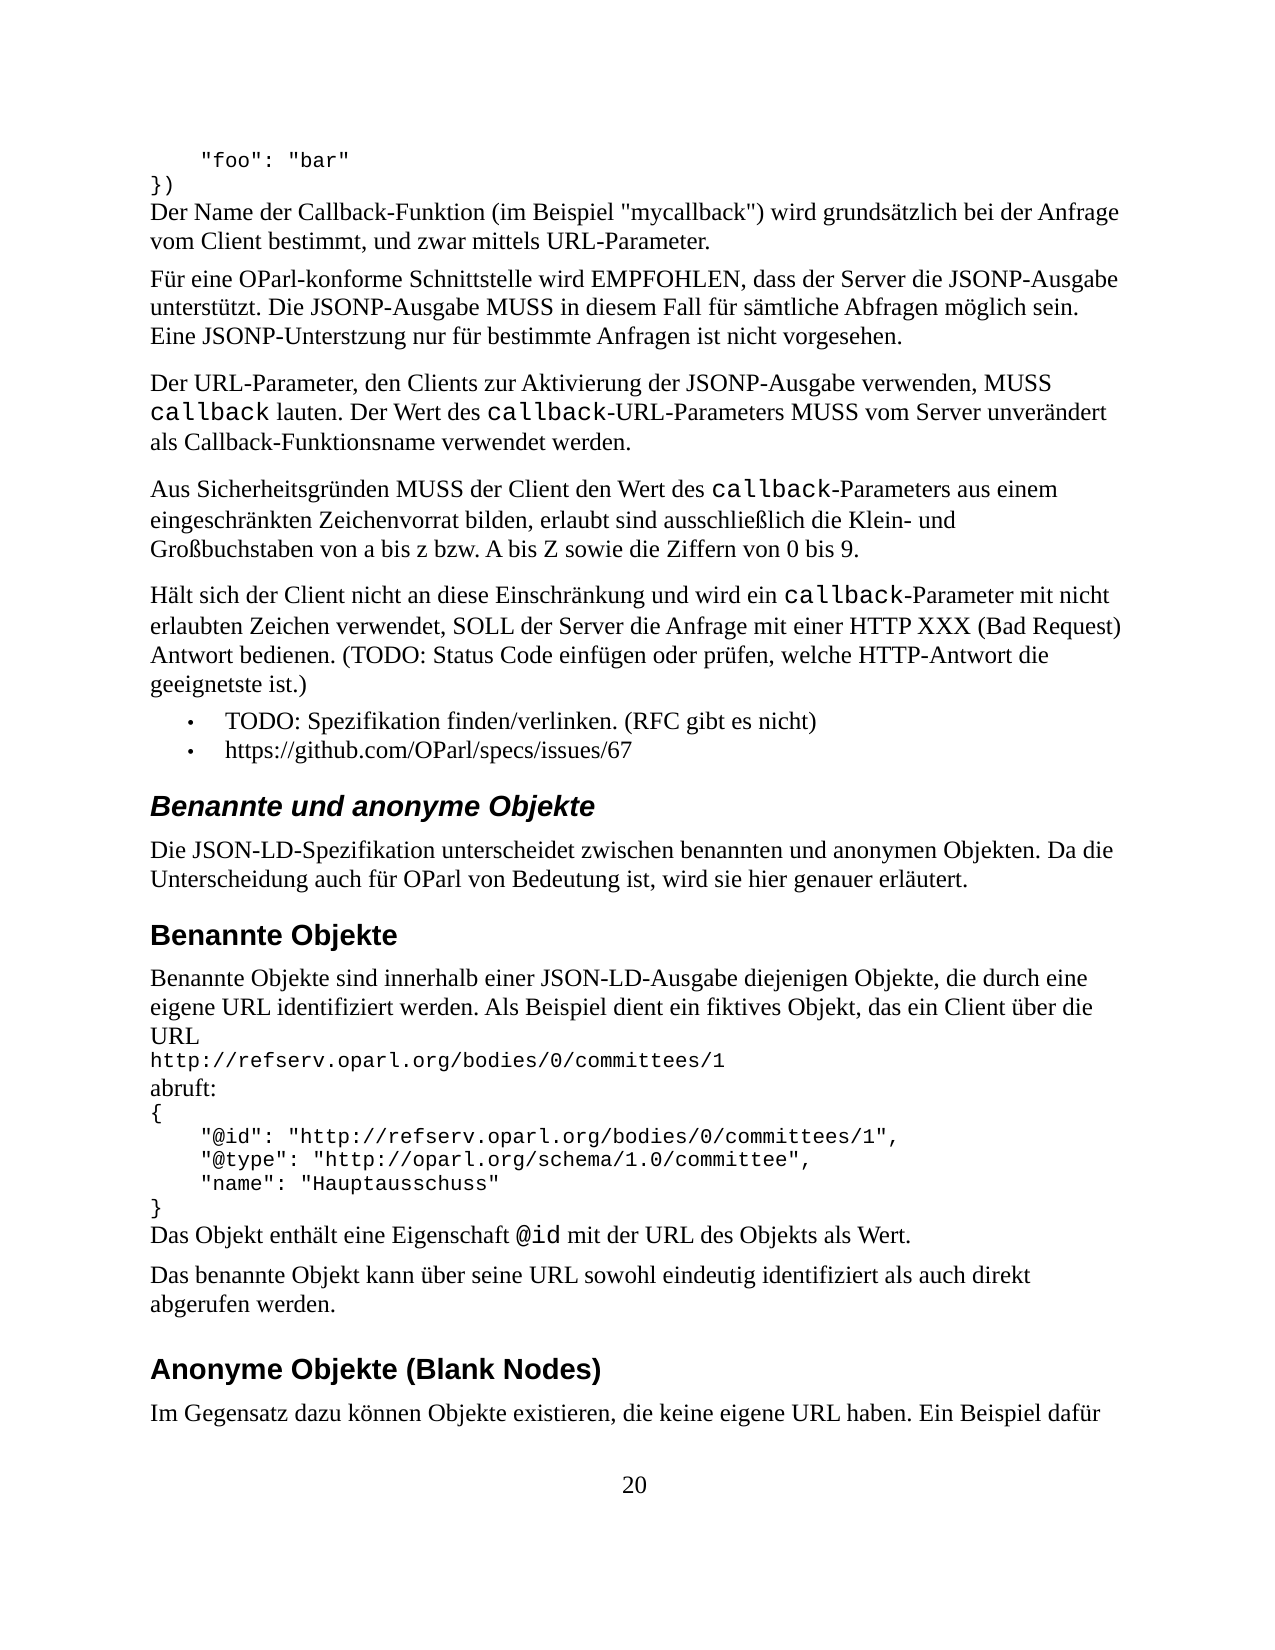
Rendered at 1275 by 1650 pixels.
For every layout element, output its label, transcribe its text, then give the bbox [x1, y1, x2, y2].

text Aus Sicherheitsgründen MUSS der Client den Wert des callback-Parameters aus einem eingeschränkten Zeichenvorrat bilden, erlaubt sind ausschließlich die Klein- und Großbuchstaben von a bis z bzw. A bis Z sowie die Ziffern von 0 bis 9. [150, 474, 1125, 562]
list https://github.com/OParl/specs/issues/67 [187, 735, 1125, 764]
text Für eine OParl-konforme Schnittstelle wird EMPFOHLEN, dass der Server die JSONP-Ausgabe unterstützt. Die JSONP-Ausgabe MUSS in diesem Fall für sämtliche Abfragen möglich sein. Eine JSONP-Unterstzung nur für bestimmte Anfragen ist nicht vorgesehen. [150, 264, 1125, 350]
text { [150, 1102, 1125, 1126]
text "@id": "http://refserv.oparl.org/bodies/0/committees/1", [150, 1126, 1125, 1149]
text "@type": "http://oparl.org/schema/1.0/committee", [150, 1149, 1125, 1173]
text Das benannte Objekt kann über seine URL sowohl eindeutig identifiziert als auch direkt abgerufen werden. [150, 1260, 1125, 1318]
text Hält sich der Client nicht an diese Einschränkung und wird ein callback-Parameter mit nicht erlaubten Zeichen verwendet, SOLL der Server die Anfrage mit einer HTTP XXX (Bad Request) Antwort bedienen. (TODO: Status Code einfügen oder prüfen, welche HTTP-Antwort die geeignetste ist.) [150, 580, 1125, 697]
text Die JSON-LD-Spezifikation unterscheidet zwischen benannten und anonymen Objekten. Da die Unterscheidung auch für OParl von Bedeutung ist, wird sie hier genauer erläutert. [150, 835, 1125, 892]
subtitle Benannte Objekte [150, 917, 1125, 951]
text Das Objekt enthält eine Eigenschaft @id mit der URL des Objekts als Wert. [150, 1220, 1125, 1251]
subtitle Benannte und anonyme Objekte [150, 789, 1125, 822]
text Im Gegensatz dazu können Objekte existieren, die keine eigene URL haben. Ein Beispiel dafür [150, 1398, 1125, 1426]
list TODO: Spezifikation finden/verlinken. (RFC gibt es nicht) [187, 706, 1125, 735]
text "name": "Hauptausschuss" [150, 1173, 1125, 1197]
text Benannte Objekte sind innerhalb einer JSON-LD-Ausgabe diejenigen Objekte, die durch eine eigene URL identifiziert werden. Als Beispiel dient ein fiktives Objekt, das ein Client über die URL [150, 963, 1125, 1050]
text "foo": "bar" [150, 150, 1125, 174]
text Der Name der Callback-Funktion (im Beispiel "mycallback") wird grundsätzlich bei der Anfrage vom Client bestimmt, und zwar mittels URL-Parameter. [150, 197, 1125, 255]
text }) [150, 174, 1125, 197]
text } [150, 1197, 1125, 1220]
text abruft: [150, 1073, 1125, 1102]
subtitle Anonyme Objekte (Blank Nodes) [150, 1352, 1125, 1385]
text Der URL-Parameter, den Clients zur Aktivierung der JSONP-Ausgabe verwenden, MUSS callback lauten. Der Wert des callback-URL-Parameters MUSS vom Server unverändert als Callback-Funktionsname verwendet werden. [150, 368, 1125, 456]
text http://refserv.oparl.org/bodies/0/committees/1 [150, 1050, 1125, 1073]
